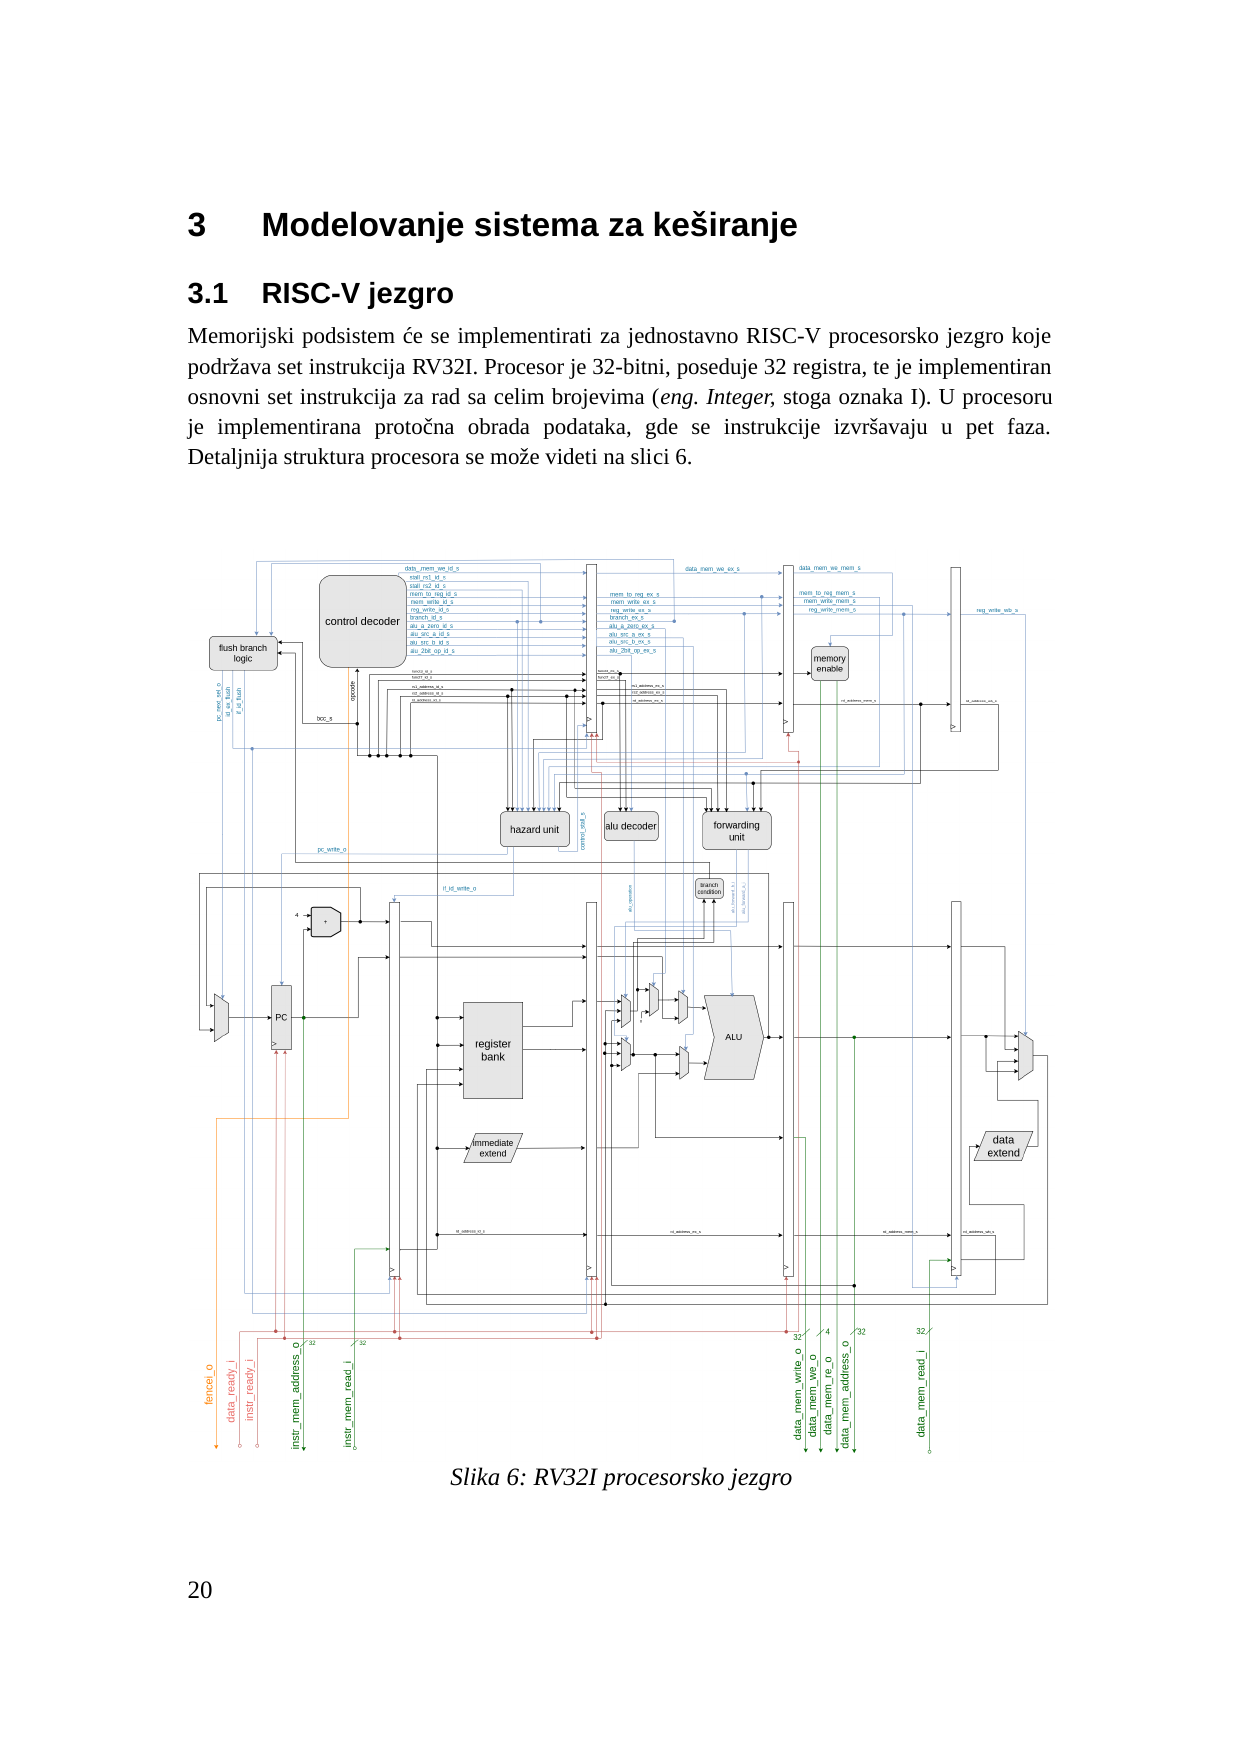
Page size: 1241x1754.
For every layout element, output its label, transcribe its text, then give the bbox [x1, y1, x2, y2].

subtitle Modelovanje sistema za keširanje [187, 204, 1053, 243]
picture [189, 549, 1055, 1462]
text Slika 6: RV32I procesorsko jezgro [189, 1462, 1055, 1491]
text Memorijski podsistem će se implementirati za jednostavno RISC-V procesorsko jezgro koje podržava set instrukcija RV32I. Procesor je 32-bitni, poseduje 32 registra, te je implementiran osnovni set instrukcija za rad sa celim brojevima (eng. Integer, stoga oznaka I). U procesoru je implementirana protočna obrada podataka, gde se instrukcije izvršavaju u pet faza. Detaljnija struktura procesora se može videti na slici 6. [187, 322, 1053, 470]
subtitle RISC-V jezgro [187, 276, 1053, 310]
